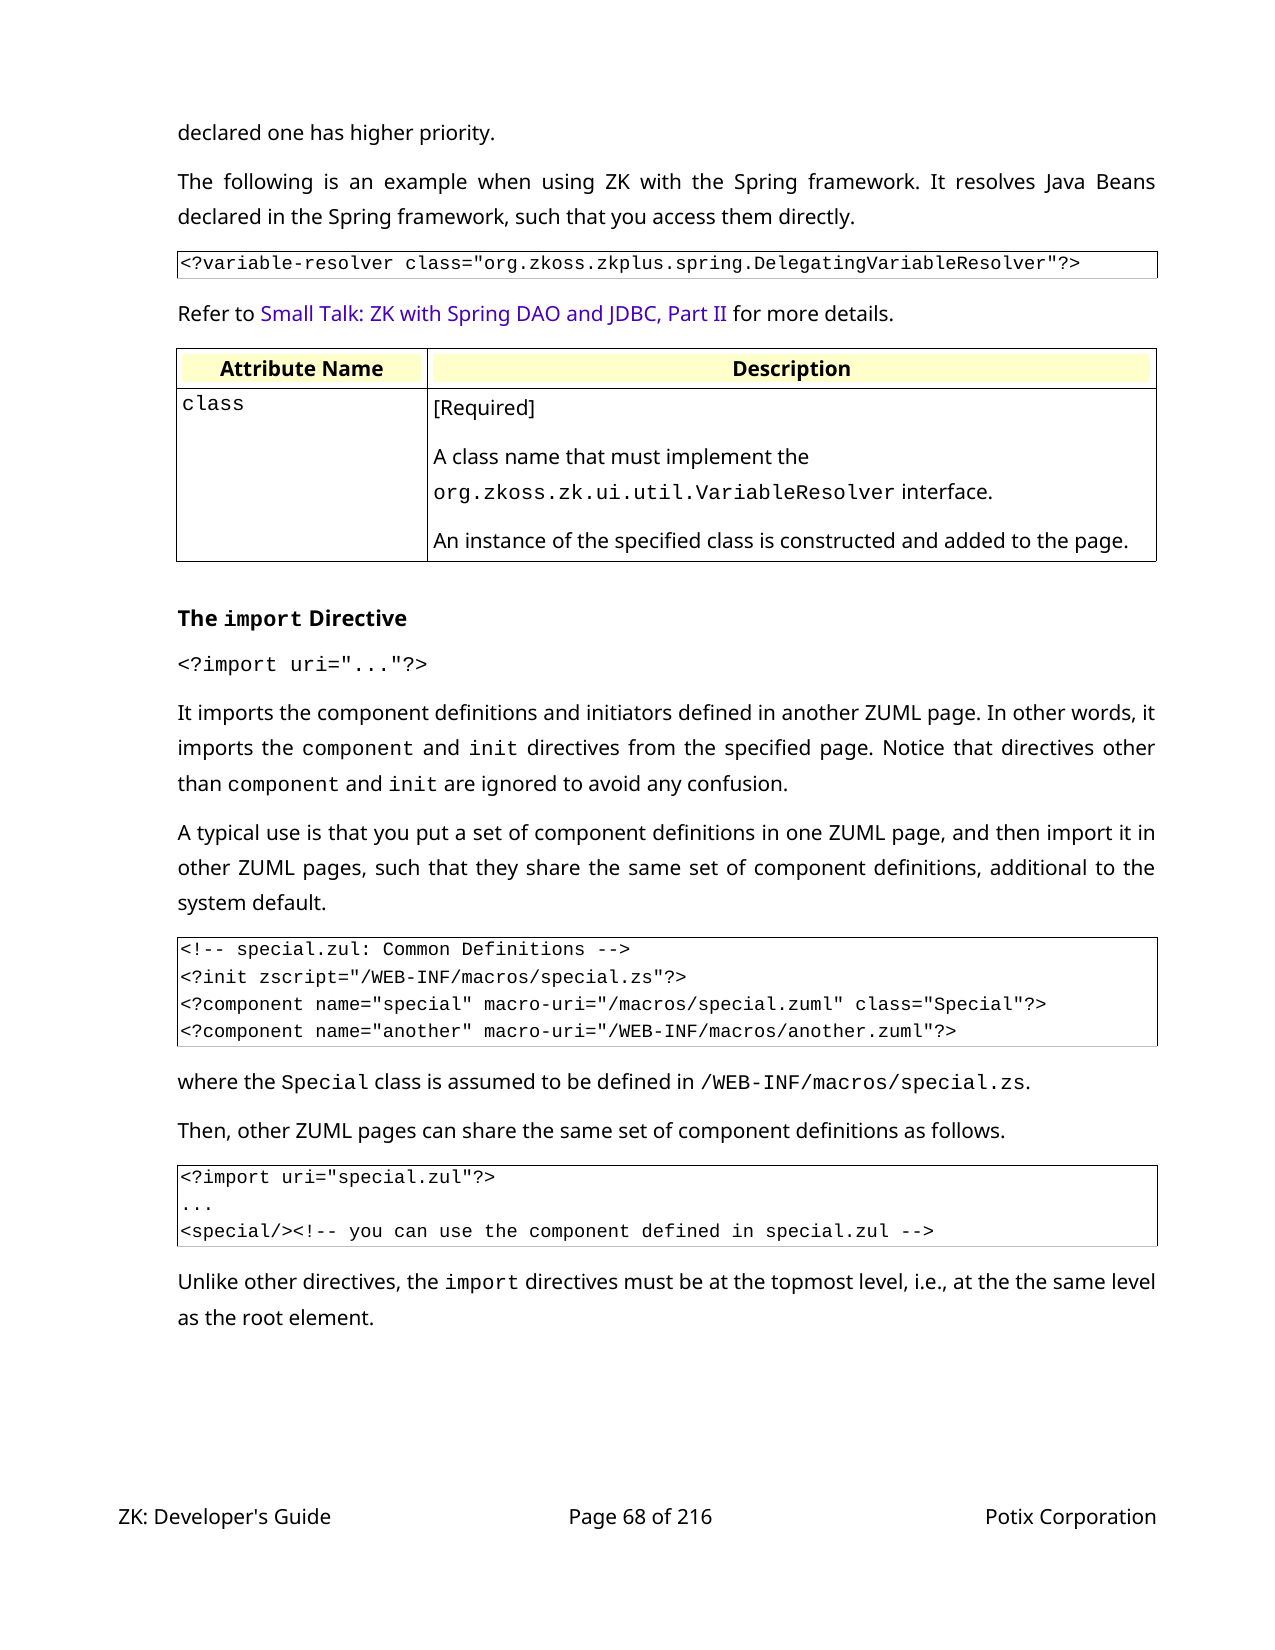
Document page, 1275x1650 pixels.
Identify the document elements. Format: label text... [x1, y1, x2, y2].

text <special/><!-- you can use the component defined in special.zul --> [178, 1219, 1157, 1246]
text <?component name="another" macro-uri="/WEB-INF/macros/another.zuml"?> [178, 1019, 1157, 1046]
subtitle The import Directive [177, 603, 1157, 633]
text Then, other ZUML pages can share the same set of component definitions as follows. [177, 1116, 1157, 1144]
text The following is an example when using ZK with the Spring framework. It resolves Java Beans declared in the Spring framework, such that you access them directly. [177, 167, 1157, 230]
text Unlike other directives, the import directives must be at the topmost level, i.e., at the the same level as the root element. [177, 1267, 1157, 1331]
table_header Description [428, 349, 1156, 388]
text <?import uri="..."?> [177, 654, 1157, 677]
text A typical use is that you put a set of component definitions in one ZUML page, and then import it in other ZUML pages, such that they share the same set of component definitions, additional to the system default. [177, 818, 1157, 917]
text ... [178, 1192, 1157, 1216]
text <?variable-resolver class="org.zkoss.zkplus.spring.DelegatingVariableResolver"?> [178, 252, 1157, 278]
text It imports the component definitions and initiators defined in another ZUML page. In other words, it imports the component and init directives from the specified page. Notice that directives other than component and init are ignored to avoid any confusion. [177, 698, 1157, 797]
text where the Special class is assumed to be defined in /WEB-INF/macros/special.zs. [177, 1067, 1157, 1095]
text <?init zscript="/WEB-INF/macros/special.zs"?> [178, 964, 1157, 989]
text <?import uri="special.zul"?> [178, 1166, 1157, 1189]
text <!-- special.zul: Common Definitions --> [178, 938, 1157, 962]
text declared one has higher priority. [177, 118, 1157, 146]
table_cell [Required] A class name that must implement the org.zkoss.zk.ui.util.VariableResolver interface. An instance of the specified class is constructed and added to the page. [428, 389, 1156, 561]
text <?component name="special" macro-uri="/macros/special.zuml" class="Special"?> [178, 992, 1157, 1016]
text Refer to Small Talk: ZK with Spring DAO and JDBC, Part II for more details. [177, 299, 1157, 327]
table_header Attribute Name [177, 349, 427, 388]
table_cell class [177, 389, 427, 561]
